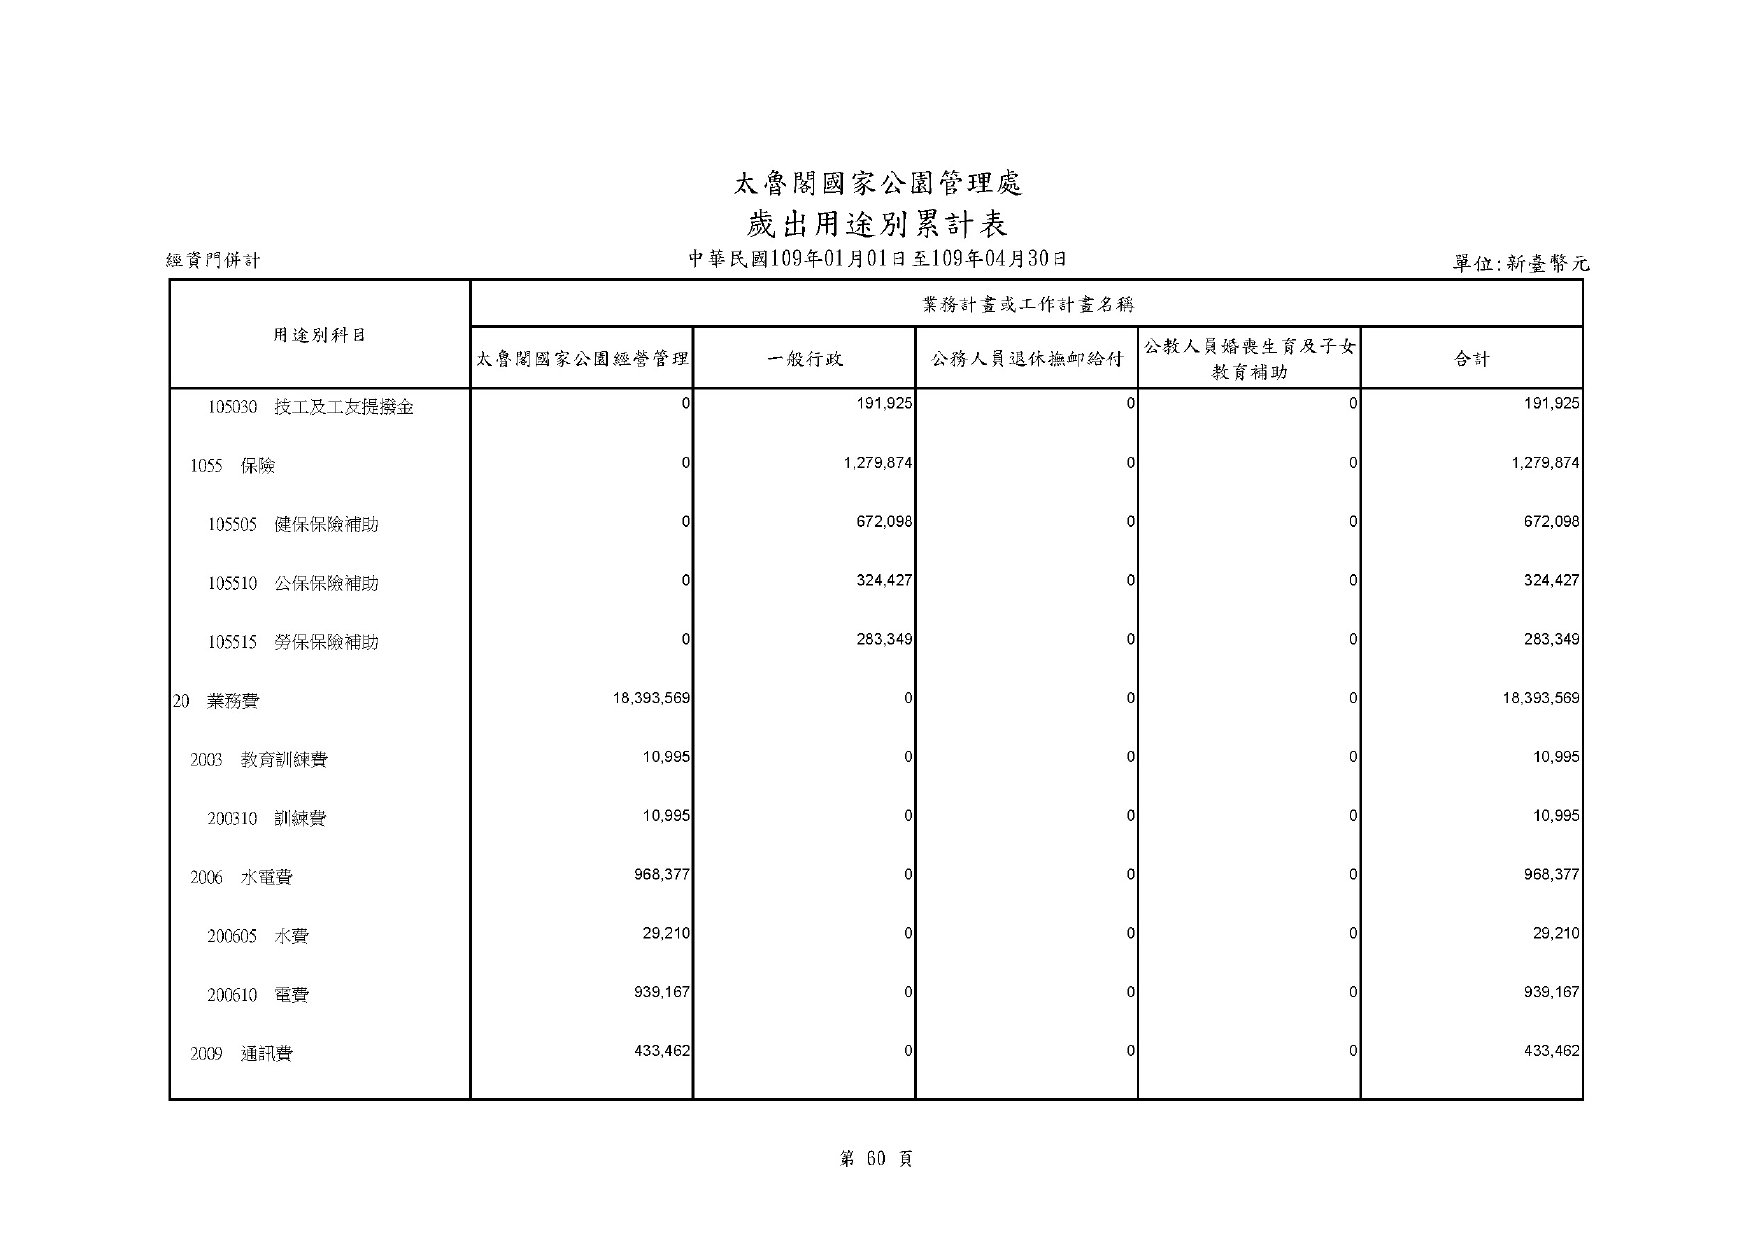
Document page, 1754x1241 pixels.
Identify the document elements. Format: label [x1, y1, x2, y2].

picture [59, 59, 1695, 1216]
